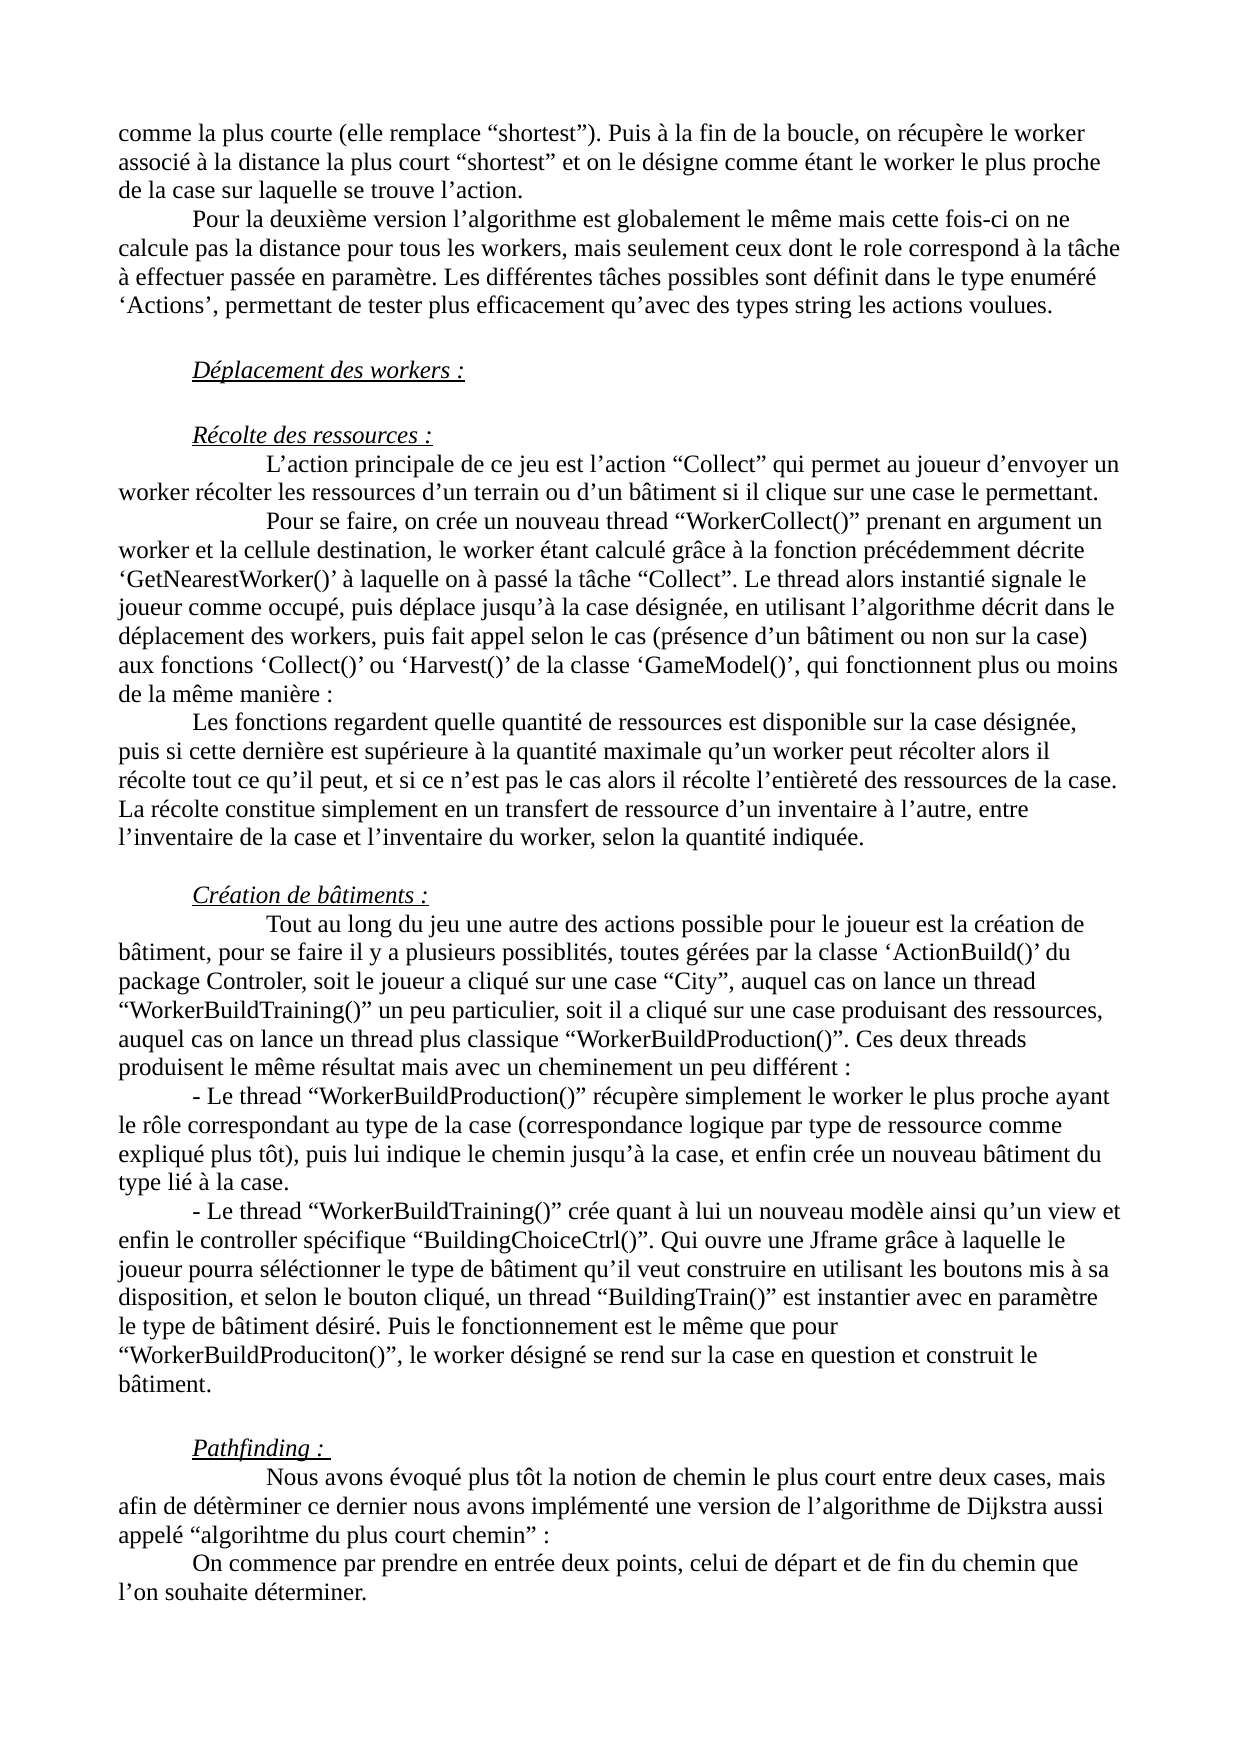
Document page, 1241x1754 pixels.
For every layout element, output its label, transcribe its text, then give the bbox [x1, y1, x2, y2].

text Pathfinding : [118, 1433, 1122, 1462]
text On commence par prendre en entrée deux points, celui de départ et de fin du chemin que l’on souhaite déterminer. [118, 1548, 1122, 1606]
text Nous avons évoqué plus tôt la notion de chemin le plus court entre deux cases, mais afin de détèrminer ce dernier nous avons implémenté une version de l’algorithme de Dijkstra aussi appelé “algorihtme du plus court chemin” : [118, 1462, 1122, 1548]
text Création de bâtiments : [118, 880, 1122, 909]
text Pour la deuxième version l’algorithme est globalement le même mais cette fois-ci on ne calcule pas la distance pour tous les workers, mais seulement ceux dont le role correspond à la tâche à effectuer passée en paramètre. Les différentes tâches possibles sont définit dans le type enuméré ‘Actions’, permettant de tester plus efficacement qu’avec des types string les actions voulues. [118, 204, 1122, 319]
text comme la plus courte (elle remplace “shortest”). Puis à la fin de la boucle, on récupère le worker associé à la distance la plus court “shortest” et on le désigne comme étant le worker le plus proche de la case sur laquelle se trouve l’action. [118, 118, 1122, 204]
text Déplacement des workers : [118, 355, 1122, 384]
text Tout au long du jeu une autre des actions possible pour le joueur est la création de bâtiment, pour se faire il y a plusieurs possiblités, toutes gérées par la classe ‘ActionBuild()’ du package Controler, soit le joueur a cliqué sur une case “City”, auquel cas on lance un thread “WorkerBuildTraining()” un peu particulier, soit il a cliqué sur une case produisant des ressources, auquel cas on lance un thread plus classique “WorkerBuildProduction()”. Ces deux threads produisent le même résultat mais avec un cheminement un peu différent : [118, 909, 1122, 1081]
text Récolte des ressources : [118, 420, 1122, 449]
text - Le thread “WorkerBuildTraining()” crée quant à lui un nouveau modèle ainsi qu’un view et enfin le controller spécifique “BuildingChoiceCtrl()”. Qui ouvre une Jframe grâce à laquelle le joueur pourra séléctionner le type de bâtiment qu’il veut construire en utilisant les boutons mis à sa disposition, et selon le bouton cliqué, un thread “BuildingTrain()” est instantier avec en paramètre le type de bâtiment désiré. Puis le fonctionnement est le même que pour “WorkerBuildProduciton()”, le worker désigné se rend sur la case en question et construit le bâtiment. [118, 1196, 1122, 1397]
text - Le thread “WorkerBuildProduction()” récupère simplement le worker le plus proche ayant le rôle correspondant au type de la case (correspondance logique par type de ressource comme expliqué plus tôt), puis lui indique le chemin jusqu’à la case, et enfin crée un nouveau bâtiment du type lié à la case. [118, 1081, 1122, 1196]
text L’action principale de ce jeu est l’action “Collect” qui permet au joueur d’envoyer un worker récolter les ressources d’un terrain ou d’un bâtiment si il clique sur une case le permettant. Pour se faire, on crée un nouveau thread “WorkerCollect()” prenant en argument un worker et la cellule destination, le worker étant calculé grâce à la fonction précédemment décrite ‘GetNearestWorker()’ à laquelle on à passé la tâche “Collect”. Le thread alors instantié signale le joueur comme occupé, puis déplace jusqu’à la case désignée, en utilisant l’algorithme décrit dans le déplacement des workers, puis fait appel selon le cas (présence d’un bâtiment ou non sur la case) aux fonctions ‘Collect()’ ou ‘Harvest()’ de la classe ‘GameModel()’, qui fonctionnent plus ou moins de la même manière : [118, 449, 1122, 707]
text Les fonctions regardent quelle quantité de ressources est disponible sur la case désignée, puis si cette dernière est supérieure à la quantité maximale qu’un worker peut récolter alors il récolte tout ce qu’il peut, et si ce n’est pas le cas alors il récolte l’entièreté des ressources de la case. La récolte constitue simplement en un transfert de ressource d’un inventaire à l’autre, entre l’inventaire de la case et l’inventaire du worker, selon la quantité indiquée. [118, 707, 1122, 851]
